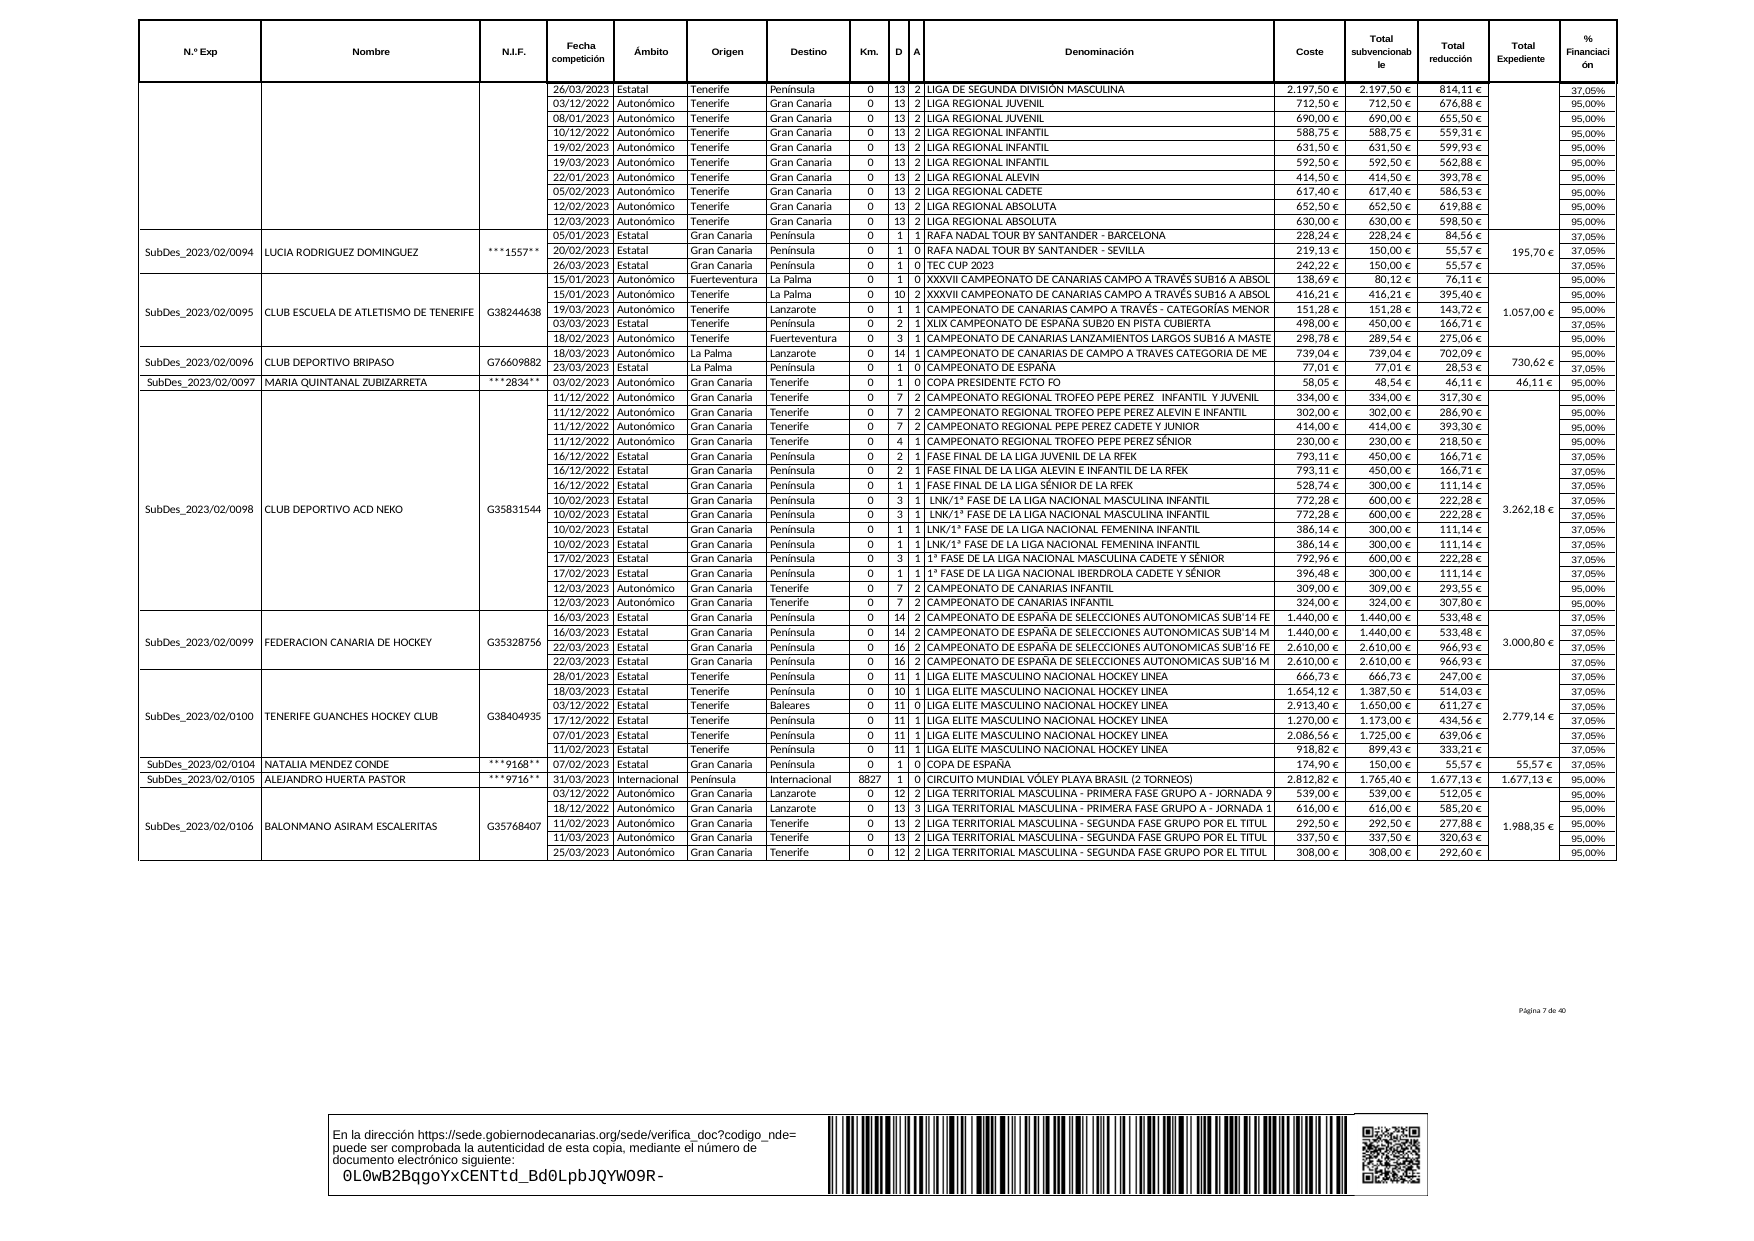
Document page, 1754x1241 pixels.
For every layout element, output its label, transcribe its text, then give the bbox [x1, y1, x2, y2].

table_cell Gran Canaria [688, 582, 766, 596]
table_cell 0 [909, 758, 924, 772]
table_cell 0 [909, 274, 924, 287]
table_cell LIGA REGIONAL JUVENIL [925, 97, 1274, 111]
table_cell CAMPEONATO DE ESPAÑA DE SELECCIONES AUTONOMICAS SUB'14 M [925, 626, 1274, 640]
table_cell 0 [850, 509, 888, 522]
table_cell LIGA ELITE MASCULINO NACIONAL HOCKEY LINEA [925, 685, 1274, 698]
table_cell Península [767, 670, 849, 684]
table_cell 2 [909, 846, 924, 860]
table_cell 0 [850, 523, 888, 537]
table_cell Estatal [614, 465, 687, 478]
table_cell 12/03/2023 [548, 215, 613, 228]
table_cell 11 [889, 744, 908, 757]
table_cell 84,56 € [1418, 230, 1488, 243]
table_cell Península [767, 244, 849, 258]
table_cell Tenerife [688, 303, 766, 317]
table_cell 2 [909, 611, 924, 625]
table_cell Tenerife [688, 141, 766, 155]
table_cell Gran Canaria [767, 215, 849, 228]
table_cell 2 [909, 788, 924, 801]
table_cell 219,13 € [1275, 244, 1345, 258]
table_cell 0 [909, 244, 924, 258]
table_cell 592,50 € [1275, 156, 1345, 170]
table_cell 0 [909, 362, 924, 375]
table_cell 300,00 € [1346, 567, 1417, 581]
table_cell Estatal [614, 567, 687, 581]
table_cell Gran Canaria [767, 156, 849, 170]
table_cell 966,93 € [1418, 655, 1488, 669]
table_cell 0 [850, 700, 888, 713]
table_cell 309,00 € [1275, 582, 1345, 596]
table_cell 666,73 € [1275, 670, 1345, 684]
table_cell 739,04 € [1346, 347, 1417, 361]
table_cell 8827 [850, 773, 888, 787]
table_cell 55,57 € [1418, 758, 1488, 772]
table_cell 174,90 € [1275, 758, 1345, 772]
table_cell [480, 83, 547, 228]
table_cell CIRCUITO MUNDIAL VÓLEY PLAYA BRASIL (2 TORNEOS) [925, 773, 1274, 787]
table_cell 166,71 € [1418, 318, 1488, 331]
table_cell 28/01/2023 [548, 670, 613, 684]
table_cell Internacional [767, 773, 849, 787]
table_cell 2.610,00 € [1275, 641, 1345, 654]
table_cell 2 [909, 141, 924, 155]
table_cell 37,05% [1560, 464, 1616, 478]
table_cell 0 [850, 200, 888, 214]
table_cell 37,05% [1560, 537, 1616, 552]
table_cell 2 [909, 641, 924, 654]
table_cell 150,00 € [1346, 259, 1417, 272]
table_cell Autonómico [614, 788, 687, 801]
table_cell Península [767, 611, 849, 625]
table_cell 03/03/2023 [548, 318, 613, 331]
table_cell 11/12/2022 [548, 406, 613, 419]
table_cell 0 [850, 626, 888, 640]
table_cell CAMPEONATO REGIONAL TROFEO PEPE PEREZ ALEVIN E INFANTIL [925, 406, 1274, 419]
table_cell Gran Canaria [767, 141, 849, 155]
table_cell 1 [909, 553, 924, 566]
table_cell Gran Canaria [688, 465, 766, 478]
table_cell Península [767, 538, 849, 552]
table_cell Gran Canaria [688, 230, 766, 243]
table_cell 1 [889, 274, 908, 287]
table_cell 48,54 € [1346, 376, 1417, 390]
table_cell 2 [909, 171, 924, 184]
table_cell 37,05% [1560, 728, 1616, 742]
table_cell 37,05% [1560, 449, 1616, 463]
table_cell 1.440,00 € [1275, 626, 1345, 640]
table_cell CAMPEONATO DE CANARIAS LANZAMIENTOS LARGOS SUB16 A MASTE [925, 332, 1274, 346]
table_cell LIGA ELITE MASCULINO NACIONAL HOCKEY LINEA [925, 700, 1274, 713]
table_cell G35831544 [480, 391, 547, 610]
table_cell 0 [850, 494, 888, 507]
table_cell Autonómico [614, 97, 687, 111]
table_cell 2 [909, 84, 924, 96]
table_cell CAMPEONATO DE CANARIAS INFANTIL [925, 582, 1274, 596]
table_cell 95,00% [1560, 287, 1616, 302]
table_cell 1.677,13 € [1489, 773, 1559, 787]
table_cell Península [767, 479, 849, 493]
table_cell LIGA TERRITORIAL MASCULINA - SEGUNDA FASE GRUPO POR EL TITUL [925, 832, 1274, 845]
table_cell 639,06 € [1418, 729, 1488, 742]
table_cell 19/03/2023 [548, 156, 613, 170]
table_cell Autonómico [614, 582, 687, 596]
table_cell COPA PRESIDENTE FCTO FO [925, 376, 1274, 390]
table_cell Península [767, 450, 849, 463]
table_cell 528,74 € [1275, 479, 1345, 493]
table_cell Península [767, 362, 849, 375]
table_cell Tenerife [688, 84, 766, 96]
table_cell Lanzarote [767, 347, 849, 361]
table_cell Tenerife [688, 714, 766, 728]
table_cell Autonómico [614, 435, 687, 449]
table_cell 1 [909, 509, 924, 522]
table_cell 814,11 € [1418, 84, 1488, 96]
table_cell 10/02/2023 [548, 494, 613, 507]
table_cell Estatal [614, 553, 687, 566]
table_header Fecha competición [548, 21, 613, 81]
table_cell 13 [889, 171, 908, 184]
table_cell 298,78 € [1275, 332, 1345, 346]
table_cell 333,21 € [1418, 744, 1488, 757]
table_cell Gran Canaria [688, 391, 766, 405]
table_cell 0 [850, 655, 888, 669]
table_cell 0 [850, 758, 888, 772]
table_cell 13 [889, 97, 908, 111]
table_cell 739,04 € [1275, 347, 1345, 361]
table_cell 293,55 € [1418, 582, 1488, 596]
table_cell Estatal [614, 700, 687, 713]
table_cell 0 [850, 171, 888, 184]
table_cell 143,72 € [1418, 303, 1488, 317]
table_cell 1 [909, 332, 924, 346]
table_cell 222,28 € [1418, 509, 1488, 522]
table_cell Península [767, 758, 849, 772]
table_cell 2 [909, 156, 924, 170]
table_cell 77,01 € [1346, 362, 1417, 375]
table_cell 0 [909, 376, 924, 390]
table_cell LIGA REGIONAL INFANTIL [925, 141, 1274, 155]
table_cell Fuerteventura [688, 274, 766, 287]
table_cell 0 [909, 773, 924, 787]
table_cell CAMPEONATO DE ESPAÑA DE SELECCIONES AUTONOMICAS SUB'16 FE [925, 641, 1274, 654]
table_cell 03/12/2022 [548, 700, 613, 713]
table_cell ALEJANDRO HUERTA PASTOR [262, 773, 479, 787]
table_cell Península [767, 714, 849, 728]
table_cell 13 [889, 141, 908, 155]
table_cell Tenerife [688, 318, 766, 331]
table_cell 0 [850, 685, 888, 698]
table_cell 2.913,40 € [1275, 700, 1345, 713]
table_cell 0 [850, 553, 888, 566]
table_cell 2 [909, 832, 924, 845]
table_cell Tenerife [767, 582, 849, 596]
table_cell 242,22 € [1275, 259, 1345, 272]
table_cell SubDes_2023/02/0105 [139, 772, 261, 787]
table_cell 0 [850, 832, 888, 845]
table_cell Gran Canaria [688, 435, 766, 449]
table_cell Estatal [614, 230, 687, 243]
table_cell Tenerife [688, 215, 766, 228]
table_cell 666,73 € [1346, 670, 1417, 684]
table_cell Gran Canaria [688, 244, 766, 258]
table_cell Gran Canaria [688, 450, 766, 463]
table_cell Autonómico [614, 802, 687, 816]
table_cell 222,28 € [1418, 553, 1488, 566]
table_cell 26/03/2023 [548, 84, 613, 96]
table_cell 539,00 € [1275, 788, 1345, 801]
table_cell 37,05% [1560, 478, 1616, 493]
table_cell 111,14 € [1418, 523, 1488, 537]
table_cell 0 [850, 215, 888, 228]
table_cell 1 [909, 450, 924, 463]
table_cell 0 [850, 420, 888, 434]
table_cell 13 [889, 802, 908, 816]
table_cell 2.610,00 € [1346, 655, 1417, 669]
table_cell LIGA DE SEGUNDA DIVISIÓN MASCULINA [925, 84, 1274, 96]
table_cell Estatal [614, 523, 687, 537]
table_cell 31/03/2023 [548, 773, 613, 787]
table_cell COPA DE ESPAÑA [925, 758, 1274, 772]
table_cell 1 [909, 465, 924, 478]
table_cell 0 [909, 259, 924, 272]
table_cell 95,00% [1560, 772, 1616, 787]
table_cell 792,96 € [1275, 553, 1345, 566]
table_cell Tenerife [767, 420, 849, 434]
table_cell 337,50 € [1346, 832, 1417, 845]
table_header % Financiaci ón [1561, 21, 1616, 81]
table_cell 166,71 € [1418, 465, 1488, 478]
table_cell 559,31 € [1418, 127, 1488, 140]
table_cell Gran Canaria [688, 494, 766, 507]
table_cell 15/01/2023 [548, 274, 613, 287]
table_cell 19/03/2023 [548, 303, 613, 317]
table_cell Estatal [614, 479, 687, 493]
table_cell 0 [850, 84, 888, 96]
table_cell 386,14 € [1275, 538, 1345, 552]
table_cell Gran Canaria [688, 817, 766, 831]
table_cell TEC CUP 2023 [925, 259, 1274, 272]
table_cell 2.812,82 € [1275, 773, 1345, 787]
table_cell Tenerife [767, 391, 849, 405]
table_cell 95,00% [1560, 111, 1616, 126]
table_cell 26/03/2023 [548, 259, 613, 272]
table_cell 0 [850, 846, 888, 860]
table_cell 2.086,56 € [1275, 729, 1345, 742]
table_cell Autonómico [614, 597, 687, 610]
table_cell LNK/1ª FASE DE LA LIGA NACIONAL FEMENINA INFANTIL [925, 538, 1274, 552]
table_cell 2 [909, 127, 924, 140]
table_cell Tenerife [688, 112, 766, 126]
table_cell 395,40 € [1418, 288, 1488, 302]
table_cell 2.197,50 € [1346, 84, 1417, 96]
table_cell 17/02/2023 [548, 553, 613, 566]
table_cell Tenerife [688, 685, 766, 698]
table_cell 10/02/2023 [548, 538, 613, 552]
table_cell 37,05% [1560, 361, 1616, 375]
table_cell Tenerife [688, 729, 766, 742]
table_cell 18/12/2022 [548, 802, 613, 816]
table_cell 95,00% [1560, 214, 1616, 228]
table_cell 317,30 € [1418, 391, 1488, 405]
table_cell 14 [889, 626, 908, 640]
table_cell 95,00% [1560, 845, 1616, 860]
table_cell 793,11 € [1275, 450, 1345, 463]
table_cell 702,09 € [1418, 347, 1488, 361]
table_cell ***9716** [480, 773, 547, 787]
table_cell 0 [850, 802, 888, 816]
table_cell 772,28 € [1275, 494, 1345, 507]
table_cell Tenerife [688, 670, 766, 684]
table_cell 7 [889, 420, 908, 434]
table_cell 0 [850, 641, 888, 654]
table_cell 2 [909, 185, 924, 199]
table_cell Tenerife [767, 406, 849, 419]
table_cell 14 [889, 347, 908, 361]
table_cell CAMPEONATO DE CANARIAS CAMPO A TRAVÉS - CATEGORÍAS MENOR [925, 303, 1274, 317]
table_cell Autonómico [614, 406, 687, 419]
table_cell 0 [850, 788, 888, 801]
table_cell 0 [850, 567, 888, 581]
table_cell G76609882 [480, 347, 547, 375]
table_header Total subvencionab le [1346, 21, 1417, 81]
table_cell SubDes_2023/02/0100 [139, 669, 261, 757]
table_cell 1.765,40 € [1346, 773, 1417, 787]
table_cell 300,00 € [1346, 479, 1417, 493]
table_cell Tenerife [688, 288, 766, 302]
table_cell 2 [909, 817, 924, 831]
table_cell 324,00 € [1275, 597, 1345, 610]
table_cell 308,00 € [1346, 846, 1417, 860]
table_cell 2 [909, 112, 924, 126]
table_cell 16 [889, 655, 908, 669]
table_cell Tenerife [688, 200, 766, 214]
table_cell 0 [850, 465, 888, 478]
table_header Denominación [925, 21, 1273, 81]
table_cell 11 [889, 700, 908, 713]
table_cell 1.677,13 € [1418, 773, 1488, 787]
table_cell 1.270,00 € [1275, 714, 1345, 728]
table_cell 1 [909, 744, 924, 757]
table_cell 450,00 € [1346, 450, 1417, 463]
table_cell 13 [889, 127, 908, 140]
table_cell 598,50 € [1418, 215, 1488, 228]
table_cell Península [767, 553, 849, 566]
table_cell Península [767, 318, 849, 331]
table_cell Estatal [614, 641, 687, 654]
table_cell 450,00 € [1346, 465, 1417, 478]
table_cell 37,05% [1560, 508, 1616, 522]
table_cell 652,50 € [1346, 200, 1417, 214]
table_cell 11/03/2023 [548, 832, 613, 845]
table_cell 1ª FASE DE LA LIGA NACIONAL IBERDROLA CADETE Y SÉNIOR [925, 567, 1274, 581]
table_cell Gran Canaria [688, 626, 766, 640]
table_cell Gran Canaria [688, 538, 766, 552]
table_cell 7 [889, 582, 908, 596]
table_cell 0 [850, 597, 888, 610]
table_cell 13 [889, 84, 908, 96]
table_cell 247,00 € [1418, 670, 1488, 684]
table_cell Tenerife [688, 332, 766, 346]
table_cell 1.440,00 € [1346, 626, 1417, 640]
table_cell Península [767, 494, 849, 507]
table_cell 0 [850, 185, 888, 199]
table_cell 11 [889, 714, 908, 728]
table_cell 0 [850, 127, 888, 140]
table_cell 1 [909, 538, 924, 552]
table_cell 2 [909, 582, 924, 596]
table_cell CLUB DEPORTIVO ACD NEKO [262, 391, 479, 610]
table_cell CAMPEONATO REGIONAL TROFEO PEPE PEREZ INFANTIL Y JUVENIL [925, 391, 1274, 405]
table_cell 3 [889, 332, 908, 346]
table_cell 3.000,80 € [1489, 611, 1559, 669]
table_cell 2 [909, 200, 924, 214]
table_cell 11 [889, 670, 908, 684]
table_cell 08/01/2023 [548, 112, 613, 126]
table_cell Fuerteventura [767, 332, 849, 346]
table_cell 3 [889, 553, 908, 566]
table_cell Península [767, 567, 849, 581]
table_cell Autonómico [614, 376, 687, 390]
table_cell [1489, 83, 1559, 228]
table_cell 302,00 € [1346, 406, 1417, 419]
table_cell CAMPEONATO DE CANARIAS INFANTIL [925, 597, 1274, 610]
table_cell SubDes_2023/02/0098 [139, 390, 261, 610]
table_cell 13 [889, 185, 908, 199]
table_cell Península [767, 685, 849, 698]
table_cell 10 [889, 685, 908, 698]
table_cell 37,05% [1560, 258, 1616, 272]
table_cell CLUB DEPORTIVO BRIPASO [262, 347, 479, 375]
table_cell 23/03/2023 [548, 362, 613, 375]
table_cell 37,05% [1560, 625, 1616, 640]
table_cell LIGA REGIONAL ABSOLUTA [925, 215, 1274, 228]
table_cell 1 [889, 538, 908, 552]
table_cell 1.725,00 € [1346, 729, 1417, 742]
table_cell 308,00 € [1275, 846, 1345, 860]
table_cell LIGA REGIONAL INFANTIL [925, 156, 1274, 170]
table_cell LIGA REGIONAL CADETE [925, 185, 1274, 199]
table_cell 16 [889, 641, 908, 654]
table_cell 230,00 € [1275, 435, 1345, 449]
table_cell 1.440,00 € [1275, 611, 1345, 625]
table_cell CAMPEONATO DE ESPAÑA [925, 362, 1274, 375]
table_cell FASE FINAL DE LA LIGA ALEVIN E INFANTIL DE LA RFEK [925, 465, 1274, 478]
table_cell 07/02/2023 [548, 758, 613, 772]
table_cell G38404935 [480, 670, 547, 757]
table_cell 2.779,14 € [1489, 670, 1559, 757]
table_cell Estatal [614, 318, 687, 331]
table_cell 562,88 € [1418, 156, 1488, 170]
table_cell G38244638 [480, 274, 547, 346]
table_cell 13 [889, 112, 908, 126]
table_cell 05/01/2023 [548, 230, 613, 243]
table_cell SubDes_2023/02/0096 [139, 346, 261, 375]
table_header A [910, 21, 923, 81]
table_cell La Palma [688, 362, 766, 375]
table_cell 37,05% [1560, 654, 1616, 669]
table_cell Tenerife [688, 97, 766, 111]
table_cell Autonómico [614, 215, 687, 228]
table_header Nombre [262, 21, 479, 81]
table_cell 0 [850, 538, 888, 552]
table_cell Autonómico [614, 141, 687, 155]
table_cell 450,00 € [1346, 318, 1417, 331]
table_cell 0 [850, 259, 888, 272]
table_cell 16/12/2022 [548, 465, 613, 478]
table_cell 2 [889, 318, 908, 331]
table_cell 37,05% [1560, 699, 1616, 713]
table_cell 37,05% [1560, 640, 1616, 654]
table_cell 2 [909, 655, 924, 669]
table_cell LNK/1ª FASE DE LA LIGA NACIONAL FEMENINA INFANTIL [925, 523, 1274, 537]
table_cell 0 [850, 376, 888, 390]
table_cell LIGA REGIONAL JUVENIL [925, 112, 1274, 126]
table_cell Península [767, 84, 849, 96]
table_cell 393,78 € [1418, 171, 1488, 184]
table_cell 1 [889, 259, 908, 272]
table_cell 0 [850, 318, 888, 331]
table_cell 588,75 € [1346, 127, 1417, 140]
table_cell 0 [850, 435, 888, 449]
table_cell 0 [850, 611, 888, 625]
table_cell NATALIA MENDEZ CONDE [262, 758, 479, 772]
table_cell Lanzarote [767, 802, 849, 816]
table_cell 2 [909, 406, 924, 419]
table_cell 600,00 € [1346, 553, 1417, 566]
table_cell Gran Canaria [688, 420, 766, 434]
table_cell 918,82 € [1275, 744, 1345, 757]
table_cell 616,00 € [1346, 802, 1417, 816]
table_header D [890, 21, 908, 81]
table_cell Península [767, 626, 849, 640]
table_header Coste [1275, 21, 1344, 81]
table_cell Gran Canaria [688, 655, 766, 669]
table_cell ***2834** [480, 376, 547, 390]
table_cell 2 [909, 391, 924, 405]
table_cell 150,00 € [1346, 244, 1417, 258]
text Página 7 de 40 [125, 1006, 1566, 1015]
table_cell 10/02/2023 [548, 509, 613, 522]
table_cell 730,62 € [1489, 347, 1559, 375]
table_cell XXXVII CAMPEONATO DE CANARIAS CAMPO A TRAVÉS SUB16 A ABSOL [925, 274, 1274, 287]
table_cell 600,00 € [1346, 494, 1417, 507]
table_cell 616,00 € [1275, 802, 1345, 816]
table_cell Estatal [614, 84, 687, 96]
table_cell Estatal [614, 758, 687, 772]
table_cell 1 [909, 685, 924, 698]
table_cell 630,00 € [1346, 215, 1417, 228]
table_cell 307,80 € [1418, 597, 1488, 610]
table_cell 2 [909, 626, 924, 640]
table_cell 07/01/2023 [548, 729, 613, 742]
table_cell 1.387,50 € [1346, 685, 1417, 698]
table_cell 539,00 € [1346, 788, 1417, 801]
table_cell 0 [850, 112, 888, 126]
table_cell 95,00% [1560, 831, 1616, 845]
table_cell LIGA ELITE MASCULINO NACIONAL HOCKEY LINEA [925, 744, 1274, 757]
table_cell 1 [889, 773, 908, 787]
table_cell 95,00% [1560, 787, 1616, 801]
table_cell LIGA TERRITORIAL MASCULINA - SEGUNDA FASE GRUPO POR EL TITUL [925, 817, 1274, 831]
table_cell Estatal [614, 538, 687, 552]
table_cell Tenerife [688, 700, 766, 713]
table_cell CAMPEONATO DE CANARIAS DE CAMPO A TRAVES CATEGORIA DE ME [925, 347, 1274, 361]
table_cell 2.197,50 € [1275, 84, 1345, 96]
table_cell 46,11 € [1418, 376, 1488, 390]
table_cell 1.440,00 € [1346, 611, 1417, 625]
table_cell 13 [889, 200, 908, 214]
table_cell 37,05% [1560, 713, 1616, 728]
table_header Total Expediente [1490, 21, 1559, 81]
table_cell 586,53 € [1418, 185, 1488, 199]
table_cell Gran Canaria [688, 641, 766, 654]
table_cell Autonómico [614, 420, 687, 434]
picture [828, 1116, 1347, 1194]
table_cell BALONMANO ASIRAM ESCALERITAS [262, 788, 479, 860]
table_cell 111,14 € [1418, 479, 1488, 493]
table_cell 676,88 € [1418, 97, 1488, 111]
table_cell 95,00% [1560, 273, 1616, 287]
table_cell 619,88 € [1418, 200, 1488, 214]
table_cell RAFA NADAL TOUR BY SANTANDER - BARCELONA [925, 230, 1274, 243]
table_cell 600,00 € [1346, 509, 1417, 522]
table_cell 652,50 € [1275, 200, 1345, 214]
table_cell 300,00 € [1346, 538, 1417, 552]
table_cell Gran Canaria [688, 259, 766, 272]
table_cell 434,56 € [1418, 714, 1488, 728]
table_cell Península [688, 773, 766, 787]
table_cell 37,05% [1560, 669, 1616, 684]
table_cell 793,11 € [1275, 465, 1345, 478]
table_cell 46,11 € [1489, 376, 1559, 390]
table_cell 533,48 € [1418, 626, 1488, 640]
table_cell 37,05% [1560, 81, 1616, 96]
table_cell 277,88 € [1418, 817, 1488, 831]
table_cell Gran Canaria [688, 611, 766, 625]
table_cell 1 [889, 523, 908, 537]
table_cell LIGA ELITE MASCULINO NACIONAL HOCKEY LINEA [925, 670, 1274, 684]
table_cell 11/02/2023 [548, 817, 613, 831]
table_cell 631,50 € [1275, 141, 1345, 155]
table_cell TENERIFE GUANCHES HOCKEY CLUB [262, 670, 479, 757]
table_cell Península [767, 744, 849, 757]
table_cell 222,28 € [1418, 494, 1488, 507]
table_cell 0 [850, 582, 888, 596]
table_cell 1.057,00 € [1489, 274, 1559, 346]
table_cell 0 [850, 244, 888, 258]
table_cell Gran Canaria [767, 171, 849, 184]
table_cell 03/12/2022 [548, 97, 613, 111]
table_cell 11/12/2022 [548, 391, 613, 405]
table_cell Estatal [614, 450, 687, 463]
table_cell 1 [909, 567, 924, 581]
table_cell 655,50 € [1418, 112, 1488, 126]
table_header Total reducción [1419, 21, 1488, 81]
table_cell 690,00 € [1346, 112, 1417, 126]
table_cell 1 [909, 230, 924, 243]
table_cell Estatal [614, 670, 687, 684]
table_cell 966,93 € [1418, 641, 1488, 654]
table_cell LIGA REGIONAL ALEVIN [925, 171, 1274, 184]
table_cell 05/02/2023 [548, 185, 613, 199]
table_cell 95,00% [1560, 331, 1616, 346]
table_cell 7 [889, 597, 908, 610]
table_cell Autonómico [614, 391, 687, 405]
table_cell Gran Canaria [767, 97, 849, 111]
table_cell 414,00 € [1275, 420, 1345, 434]
table_cell Tenerife [767, 846, 849, 860]
table_cell 0 [850, 817, 888, 831]
table_cell 1.173,00 € [1346, 714, 1417, 728]
table_cell LIGA TERRITORIAL MASCULINA - PRIMERA FASE GRUPO A - JORNADA 9 [925, 788, 1274, 801]
table_cell 416,21 € [1275, 288, 1345, 302]
table_cell G35328756 [480, 611, 547, 669]
table_cell Internacional [614, 773, 687, 787]
table_cell 12/03/2023 [548, 582, 613, 596]
table_cell CLUB ESCUELA DE ATLETISMO DE TENERIFE [262, 274, 479, 346]
table_cell SubDes_2023/02/0099 [139, 610, 261, 669]
table_cell LNK/1ª FASE DE LA LIGA NACIONAL MASCULINA INFANTIL [925, 509, 1274, 522]
table_cell 1 [909, 479, 924, 493]
table_cell 37,05% [1560, 684, 1616, 698]
table_cell 37,05% [1560, 757, 1616, 772]
table_cell LIGA TERRITORIAL MASCULINA - PRIMERA FASE GRUPO A - JORNADA 1 [925, 802, 1274, 816]
table_cell 218,50 € [1418, 435, 1488, 449]
table_cell 416,21 € [1346, 288, 1417, 302]
table_cell 37,05% [1560, 610, 1616, 625]
table_cell 95,00% [1560, 170, 1616, 184]
table_cell LNK/1ª FASE DE LA LIGA NACIONAL MASCULINA INFANTIL [925, 494, 1274, 507]
table_cell 95,00% [1560, 581, 1616, 596]
table_cell 11/12/2022 [548, 420, 613, 434]
table_cell 20/02/2023 [548, 244, 613, 258]
table_cell 37,05% [1560, 229, 1616, 243]
table_cell Península [767, 259, 849, 272]
table_cell Estatal [614, 714, 687, 728]
table_cell 80,12 € [1346, 274, 1417, 287]
table_cell Gran Canaria [688, 788, 766, 801]
table_cell 592,50 € [1346, 156, 1417, 170]
table_cell 617,40 € [1346, 185, 1417, 199]
table_cell 1 [889, 362, 908, 375]
table_cell 1 [909, 494, 924, 507]
table_cell 16/12/2022 [548, 450, 613, 463]
table_cell Autonómico [614, 846, 687, 860]
table_cell LIGA ELITE MASCULINO NACIONAL HOCKEY LINEA [925, 729, 1274, 742]
table_cell Autonómico [614, 127, 687, 140]
table_cell Autonómico [614, 156, 687, 170]
table_cell 309,00 € [1346, 582, 1417, 596]
table_cell FASE FINAL DE LA LIGA JUVENIL DE LA RFEK [925, 450, 1274, 463]
table_cell Gran Canaria [688, 523, 766, 537]
table_cell 111,14 € [1418, 538, 1488, 552]
table_cell 3 [909, 802, 924, 816]
table_cell MARIA QUINTANAL ZUBIZARRETA [262, 376, 479, 390]
table_header Origen [688, 21, 766, 81]
table_cell 289,54 € [1346, 332, 1417, 346]
table_cell 1 [889, 303, 908, 317]
table_cell 37,05% [1560, 743, 1616, 757]
table_cell 230,00 € [1346, 435, 1417, 449]
table_cell Tenerife [688, 127, 766, 140]
table_cell 4 [889, 435, 908, 449]
table_cell SubDes_2023/02/0097 [139, 375, 261, 390]
table_cell 166,71 € [1418, 450, 1488, 463]
table_cell CAMPEONATO REGIONAL PEPE PEREZ CADETE Y JUNIOR [925, 420, 1274, 434]
table_cell 286,90 € [1418, 406, 1488, 419]
table_cell 95,00% [1560, 375, 1616, 390]
table_cell 1 [889, 376, 908, 390]
table_cell Autonómico [614, 185, 687, 199]
table_cell 1 [909, 435, 924, 449]
table_cell Autonómico [614, 303, 687, 317]
table_cell ***9168** [480, 758, 547, 772]
table_cell 151,28 € [1275, 303, 1345, 317]
table_cell 0 [850, 97, 888, 111]
table_cell CAMPEONATO REGIONAL TROFEO PEPE PEREZ SÉNIOR [925, 435, 1274, 449]
table_cell Gran Canaria [688, 832, 766, 845]
table_cell SubDes_2023/02/0104 [139, 757, 261, 772]
table_cell 22/01/2023 [548, 171, 613, 184]
table_cell 7 [889, 406, 908, 419]
table_cell Península [767, 509, 849, 522]
table_cell 14 [889, 611, 908, 625]
table_cell 1 [889, 567, 908, 581]
table_cell 0 [850, 479, 888, 493]
table_cell 0 [850, 362, 888, 375]
table_cell 2 [889, 450, 908, 463]
table_cell 18/02/2023 [548, 332, 613, 346]
table_cell 03/02/2023 [548, 376, 613, 390]
table_cell 2.610,00 € [1275, 655, 1345, 669]
table_cell Autonómico [614, 274, 687, 287]
table_cell 0 [850, 391, 888, 405]
table_cell 320,63 € [1418, 832, 1488, 845]
table_cell 95,00% [1560, 126, 1616, 140]
table_cell Gran Canaria [688, 758, 766, 772]
table_cell 12/02/2023 [548, 200, 613, 214]
table_header N.I.F. [481, 21, 546, 81]
table_cell Península [767, 641, 849, 654]
table_cell 631,50 € [1346, 141, 1417, 155]
table_cell 1 [909, 303, 924, 317]
table_cell 55,57 € [1489, 758, 1559, 772]
table_cell Gran Canaria [688, 846, 766, 860]
table_cell 10/02/2023 [548, 523, 613, 537]
table_cell 13 [889, 832, 908, 845]
table_cell Península [767, 523, 849, 537]
table_cell 95,00% [1560, 801, 1616, 816]
table_cell 13 [889, 817, 908, 831]
table_cell LIGA REGIONAL ABSOLUTA [925, 200, 1274, 214]
table_cell Lanzarote [767, 788, 849, 801]
table_cell Lanzarote [767, 303, 849, 317]
table_cell Estatal [614, 744, 687, 757]
table_cell 334,00 € [1275, 391, 1345, 405]
table_cell 1 [909, 729, 924, 742]
table_cell 18/03/2023 [548, 347, 613, 361]
table_cell 324,00 € [1346, 597, 1417, 610]
table_cell 55,57 € [1418, 259, 1488, 272]
table_cell Autonómico [614, 200, 687, 214]
table_cell Estatal [614, 729, 687, 742]
table_cell 599,93 € [1418, 141, 1488, 155]
table_cell ***1557** [480, 230, 547, 272]
table_cell Gran Canaria [688, 553, 766, 566]
table_header Ámbito [615, 21, 686, 81]
table_cell FASE FINAL DE LA LIGA SÉNIOR DE LA RFEK [925, 479, 1274, 493]
table_cell 0 [850, 670, 888, 684]
table_cell 55,57 € [1418, 244, 1488, 258]
table_cell 11 [889, 729, 908, 742]
table_cell Tenerife [688, 185, 766, 199]
table_cell Tenerife [767, 597, 849, 610]
table_cell 514,03 € [1418, 685, 1488, 698]
table_cell 95,00% [1560, 434, 1616, 449]
table_cell 12 [889, 846, 908, 860]
table_cell 1.988,35 € [1489, 788, 1559, 860]
table_cell 1 [889, 758, 908, 772]
table_cell 2 [909, 288, 924, 302]
table_cell 2 [889, 465, 908, 478]
table_cell 37,05% [1560, 566, 1616, 581]
table_cell 7 [889, 391, 908, 405]
table_cell Estatal [614, 626, 687, 640]
table_cell 1 [889, 230, 908, 243]
table_cell Tenerife [767, 435, 849, 449]
table_cell Gran Canaria [767, 200, 849, 214]
table_cell Gran Canaria [688, 376, 766, 390]
table_cell 611,27 € [1418, 700, 1488, 713]
table_cell 17/02/2023 [548, 567, 613, 581]
table_cell 2 [909, 215, 924, 228]
table_cell 95,00% [1560, 199, 1616, 214]
table_cell 22/03/2023 [548, 655, 613, 669]
table_cell 0 [850, 714, 888, 728]
table_cell 95,00% [1560, 816, 1616, 831]
table_cell 414,50 € [1346, 171, 1417, 184]
table_cell LIGA REGIONAL INFANTIL [925, 127, 1274, 140]
table_cell 292,50 € [1346, 817, 1417, 831]
table_cell 588,75 € [1275, 127, 1345, 140]
table_cell Gran Canaria [767, 185, 849, 199]
table_cell 228,24 € [1275, 230, 1345, 243]
table_header Km. [851, 21, 888, 81]
table_cell Autonómico [614, 171, 687, 184]
table_cell 1 [909, 714, 924, 728]
table_cell 95,00% [1560, 346, 1616, 361]
table_cell Tenerife [688, 156, 766, 170]
table_cell 396,48 € [1275, 567, 1345, 581]
table_cell 15/01/2023 [548, 288, 613, 302]
table_cell 0 [850, 274, 888, 287]
picture [1354, 1113, 1428, 1196]
table_cell Península [767, 655, 849, 669]
table_cell Península [767, 729, 849, 742]
table_cell Tenerife [767, 376, 849, 390]
table_cell 0 [850, 332, 888, 346]
table_cell Estatal [614, 685, 687, 698]
table_cell CAMPEONATO DE ESPAÑA DE SELECCIONES AUTONOMICAS SUB'16 M [925, 655, 1274, 669]
table_cell 10/12/2022 [548, 127, 613, 140]
table_cell 712,50 € [1275, 97, 1345, 111]
table_cell 292,50 € [1275, 817, 1345, 831]
table_cell Gran Canaria [688, 509, 766, 522]
table_cell La Palma [688, 347, 766, 361]
table_cell 95,00% [1560, 405, 1616, 419]
table_cell Península [767, 465, 849, 478]
table_cell [139, 83, 261, 228]
table_cell 195,70 € [1489, 230, 1559, 272]
table_cell LIGA TERRITORIAL MASCULINA - SEGUNDA FASE GRUPO POR EL TITUL [925, 846, 1274, 860]
table_cell 2 [909, 420, 924, 434]
table_cell 292,60 € [1418, 846, 1488, 860]
table_cell 228,24 € [1346, 230, 1417, 243]
table_cell 12 [889, 788, 908, 801]
table_cell 0 [850, 288, 888, 302]
table_cell Gran Canaria [767, 112, 849, 126]
table_cell Baleares [767, 700, 849, 713]
table_cell SubDes_2023/02/0106 [139, 787, 261, 860]
table_cell 498,00 € [1275, 318, 1345, 331]
table_cell 334,00 € [1346, 391, 1417, 405]
table_cell 95,00% [1560, 596, 1616, 610]
table_cell 414,00 € [1346, 420, 1417, 434]
table_cell 1ª FASE DE LA LIGA NACIONAL MASCULINA CADETE Y SÉNIOR [925, 553, 1274, 566]
table_cell 2 [909, 97, 924, 111]
table_cell 11/02/2023 [548, 744, 613, 757]
table_cell 76,11 € [1418, 274, 1488, 287]
table_cell 150,00 € [1346, 758, 1417, 772]
table_cell 17/12/2022 [548, 714, 613, 728]
table_cell 585,20 € [1418, 802, 1488, 816]
table_header Destino [768, 21, 849, 81]
table_cell 300,00 € [1346, 523, 1417, 537]
table_cell 138,69 € [1275, 274, 1345, 287]
table_cell Autonómico [614, 332, 687, 346]
table_cell 772,28 € [1275, 509, 1345, 522]
table_cell 77,01 € [1275, 362, 1345, 375]
table_cell Estatal [614, 494, 687, 507]
table_cell Tenerife [767, 817, 849, 831]
table_cell 512,05 € [1418, 788, 1488, 801]
table_cell 0 [850, 450, 888, 463]
table_cell 19/02/2023 [548, 141, 613, 155]
table_cell 1 [909, 523, 924, 537]
table_cell 25/03/2023 [548, 846, 613, 860]
table_cell 111,14 € [1418, 567, 1488, 581]
table_cell CAMPEONATO DE ESPAÑA DE SELECCIONES AUTONOMICAS SUB'14 FE [925, 611, 1274, 625]
table_cell FEDERACION CANARIA DE HOCKEY [262, 611, 479, 669]
table_cell 13 [889, 215, 908, 228]
table_cell 03/12/2022 [548, 788, 613, 801]
table_cell 617,40 € [1275, 185, 1345, 199]
table_cell 3 [889, 509, 908, 522]
table_cell 302,00 € [1275, 406, 1345, 419]
table_cell Tenerife [688, 744, 766, 757]
table_cell 0 [850, 303, 888, 317]
table_cell 0 [850, 729, 888, 742]
table_cell 22/03/2023 [548, 641, 613, 654]
table_cell Tenerife [767, 832, 849, 845]
table_cell 899,43 € [1346, 744, 1417, 757]
table_cell Estatal [614, 655, 687, 669]
table_cell Gran Canaria [688, 802, 766, 816]
table_cell 1 [889, 479, 908, 493]
table_cell 393,30 € [1418, 420, 1488, 434]
table_cell 95,00% [1560, 96, 1616, 111]
table_cell 13 [889, 156, 908, 170]
table_cell 3 [889, 494, 908, 507]
table_cell Gran Canaria [767, 127, 849, 140]
table_cell LUCIA RODRIGUEZ DOMINGUEZ [262, 230, 479, 272]
table_cell 16/12/2022 [548, 479, 613, 493]
table_cell 95,00% [1560, 390, 1616, 405]
table_cell Autonómico [614, 288, 687, 302]
table_cell Autonómico [614, 832, 687, 845]
table_cell [262, 83, 479, 228]
table_cell 37,05% [1560, 493, 1616, 507]
table_cell Gran Canaria [688, 479, 766, 493]
table_cell 95,00% [1560, 302, 1616, 317]
table_cell 414,50 € [1275, 171, 1345, 184]
table_cell XLIX CAMPEONATO DE ESPAÑA SUB20 EN PISTA CUBIERTA [925, 318, 1274, 331]
table_cell 0 [850, 141, 888, 155]
table_cell Gran Canaria [688, 567, 766, 581]
table_cell 16/03/2023 [548, 611, 613, 625]
table_cell 1 [909, 670, 924, 684]
table_cell 37,05% [1560, 243, 1616, 258]
table_cell 3.262,18 € [1489, 391, 1559, 610]
table_cell 0 [850, 406, 888, 419]
table_cell LIGA ELITE MASCULINO NACIONAL HOCKEY LINEA [925, 714, 1274, 728]
table_cell Tenerife [688, 171, 766, 184]
table_cell Gran Canaria [688, 406, 766, 419]
table_cell Estatal [614, 244, 687, 258]
table_cell 712,50 € [1346, 97, 1417, 111]
table_cell XXXVII CAMPEONATO DE CANARIAS CAMPO A TRAVÉS SUB16 A ABSOL [925, 288, 1274, 302]
table_cell 2.610,00 € [1346, 641, 1417, 654]
table_cell 630,00 € [1275, 215, 1345, 228]
table_cell 37,05% [1560, 317, 1616, 331]
table_cell 16/03/2023 [548, 626, 613, 640]
table_cell 37,05% [1560, 522, 1616, 537]
table_cell 151,28 € [1346, 303, 1417, 317]
table_cell SubDes_2023/02/0094 [139, 229, 261, 272]
table_cell Estatal [614, 362, 687, 375]
table_cell SubDes_2023/02/0095 [139, 273, 261, 346]
table_cell Autonómico [614, 817, 687, 831]
table_cell 1.650,00 € [1346, 700, 1417, 713]
table_cell 275,06 € [1418, 332, 1488, 346]
table_cell 533,48 € [1418, 611, 1488, 625]
table_cell 58,05 € [1275, 376, 1345, 390]
table_cell Autonómico [614, 347, 687, 361]
table_cell Península [767, 230, 849, 243]
table_cell 10 [889, 288, 908, 302]
table_cell 0 [909, 700, 924, 713]
table_cell 95,00% [1560, 140, 1616, 155]
table_cell 337,50 € [1275, 832, 1345, 845]
table_cell Gran Canaria [688, 597, 766, 610]
table_cell 37,05% [1560, 552, 1616, 566]
table_cell 0 [850, 744, 888, 757]
table_cell 1 [889, 244, 908, 258]
table_cell 28,53 € [1418, 362, 1488, 375]
table_cell 95,00% [1560, 184, 1616, 199]
table_cell 95,00% [1560, 419, 1616, 434]
table_cell 1 [909, 318, 924, 331]
table_cell 1 [909, 347, 924, 361]
table_cell 12/03/2023 [548, 597, 613, 610]
table_cell La Palma [767, 288, 849, 302]
table_cell 2 [909, 597, 924, 610]
table_cell Estatal [614, 611, 687, 625]
table_cell RAFA NADAL TOUR BY SANTANDER - SEVILLA [925, 244, 1274, 258]
table_header N.º Exp [140, 21, 260, 81]
table_cell 1.654,12 € [1275, 685, 1345, 698]
table_cell Estatal [614, 509, 687, 522]
table_cell Autonómico [614, 112, 687, 126]
table_cell Estatal [614, 259, 687, 272]
table_cell 18/03/2023 [548, 685, 613, 698]
table_cell La Palma [767, 274, 849, 287]
table_cell 386,14 € [1275, 523, 1345, 537]
table_cell 11/12/2022 [548, 435, 613, 449]
table_cell 95,00% [1560, 155, 1616, 170]
table_cell 0 [850, 156, 888, 170]
table_cell 0 [850, 230, 888, 243]
table_cell 690,00 € [1275, 112, 1345, 126]
table_cell G35768407 [480, 788, 547, 860]
table_cell 0 [850, 347, 888, 361]
